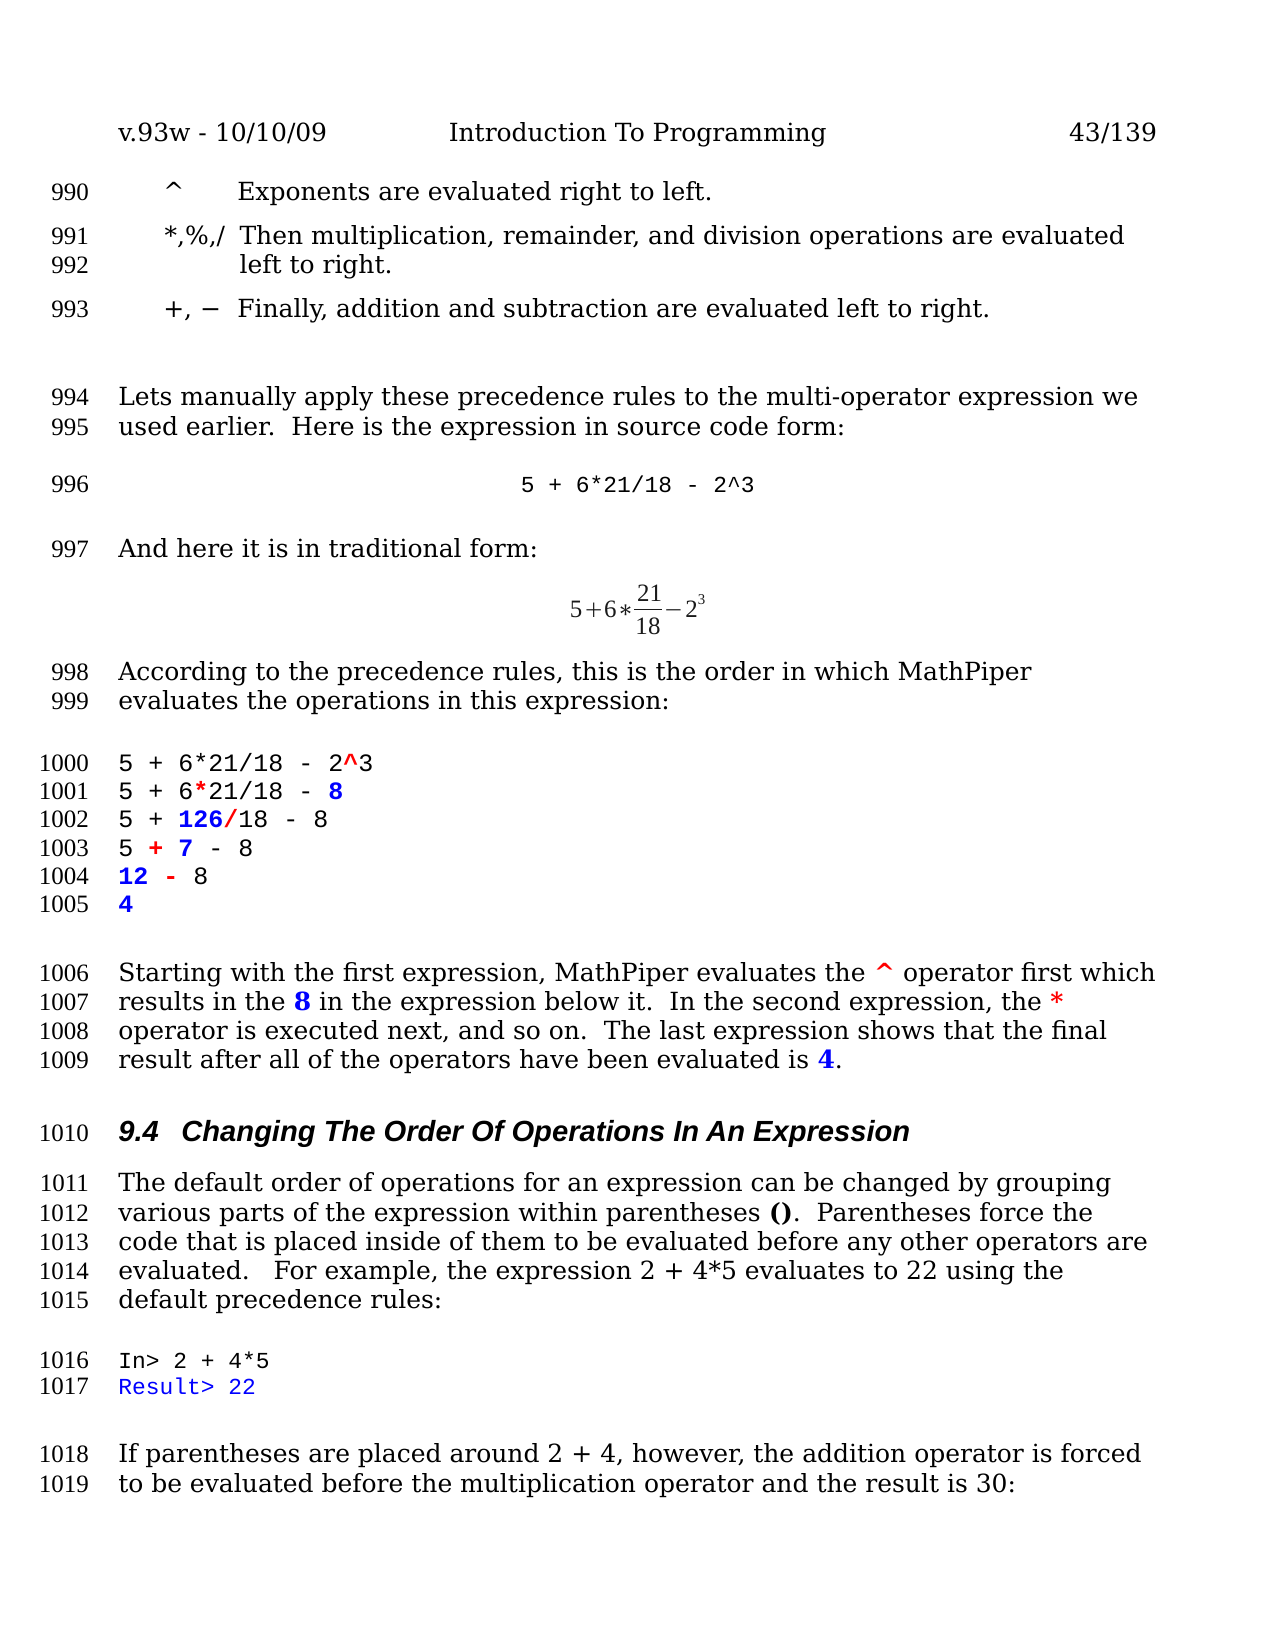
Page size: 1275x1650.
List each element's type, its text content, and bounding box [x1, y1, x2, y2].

text *,%,/ Then multiplication, remainder, and division operations are evaluated left to right. [164, 221, 1157, 279]
text 5 + 126/18 - 8 [118, 807, 1157, 835]
text 5 + 6*21/18 - 2^3 [118, 750, 1157, 779]
text +, − Finally, addition and subtraction are evaluated left to right. [163, 294, 1157, 323]
text 5 + 6*21/18 - 8 [118, 779, 1157, 807]
text And here it is in traditional form: [118, 534, 1157, 563]
text Result> 22 [118, 1376, 1157, 1402]
text According to the precedence rules, this is the order in which MathPiper evaluates the operations in this expression: [118, 657, 1157, 715]
text 5 + 7 - 8 [118, 835, 1157, 864]
text 12 - 8 [118, 864, 1157, 892]
text If parentheses are placed around 2 + 4, however, the addition operator is forced to be evaluated before the multiplication operator and the result is 30: [118, 1440, 1157, 1498]
text In> 2 + 4*5 [118, 1350, 1157, 1376]
text ^ Exponents are evaluated right to left. [163, 177, 1157, 206]
text 4 [118, 892, 1157, 920]
text 5 + 6*21/18 - 2^3 [118, 473, 1157, 499]
text Starting with the first expression, MathPiper evaluates the ^ operator first which results in the 8 in the expression below it. In the second expression, the * operator is executed next, and so on. The last expression shows that the final result after all of the operators have been evaluated is 4. [118, 958, 1157, 1075]
text The default order of operations for an expression can be changed by grouping various parts of the expression within parentheses (). Parentheses force the code that is placed inside of them to be evaluated before any other operators are evaluated. For example, the expression 2 + 4*5 evaluates to 22 using the default precedence rules: [118, 1168, 1157, 1314]
subtitle Changing The Order Of Operations In An Expression [118, 1114, 1157, 1147]
text Lets manually apply these precedence rules to the multi-operator expression we used earlier. Here is the expression in source code form: [118, 383, 1157, 441]
